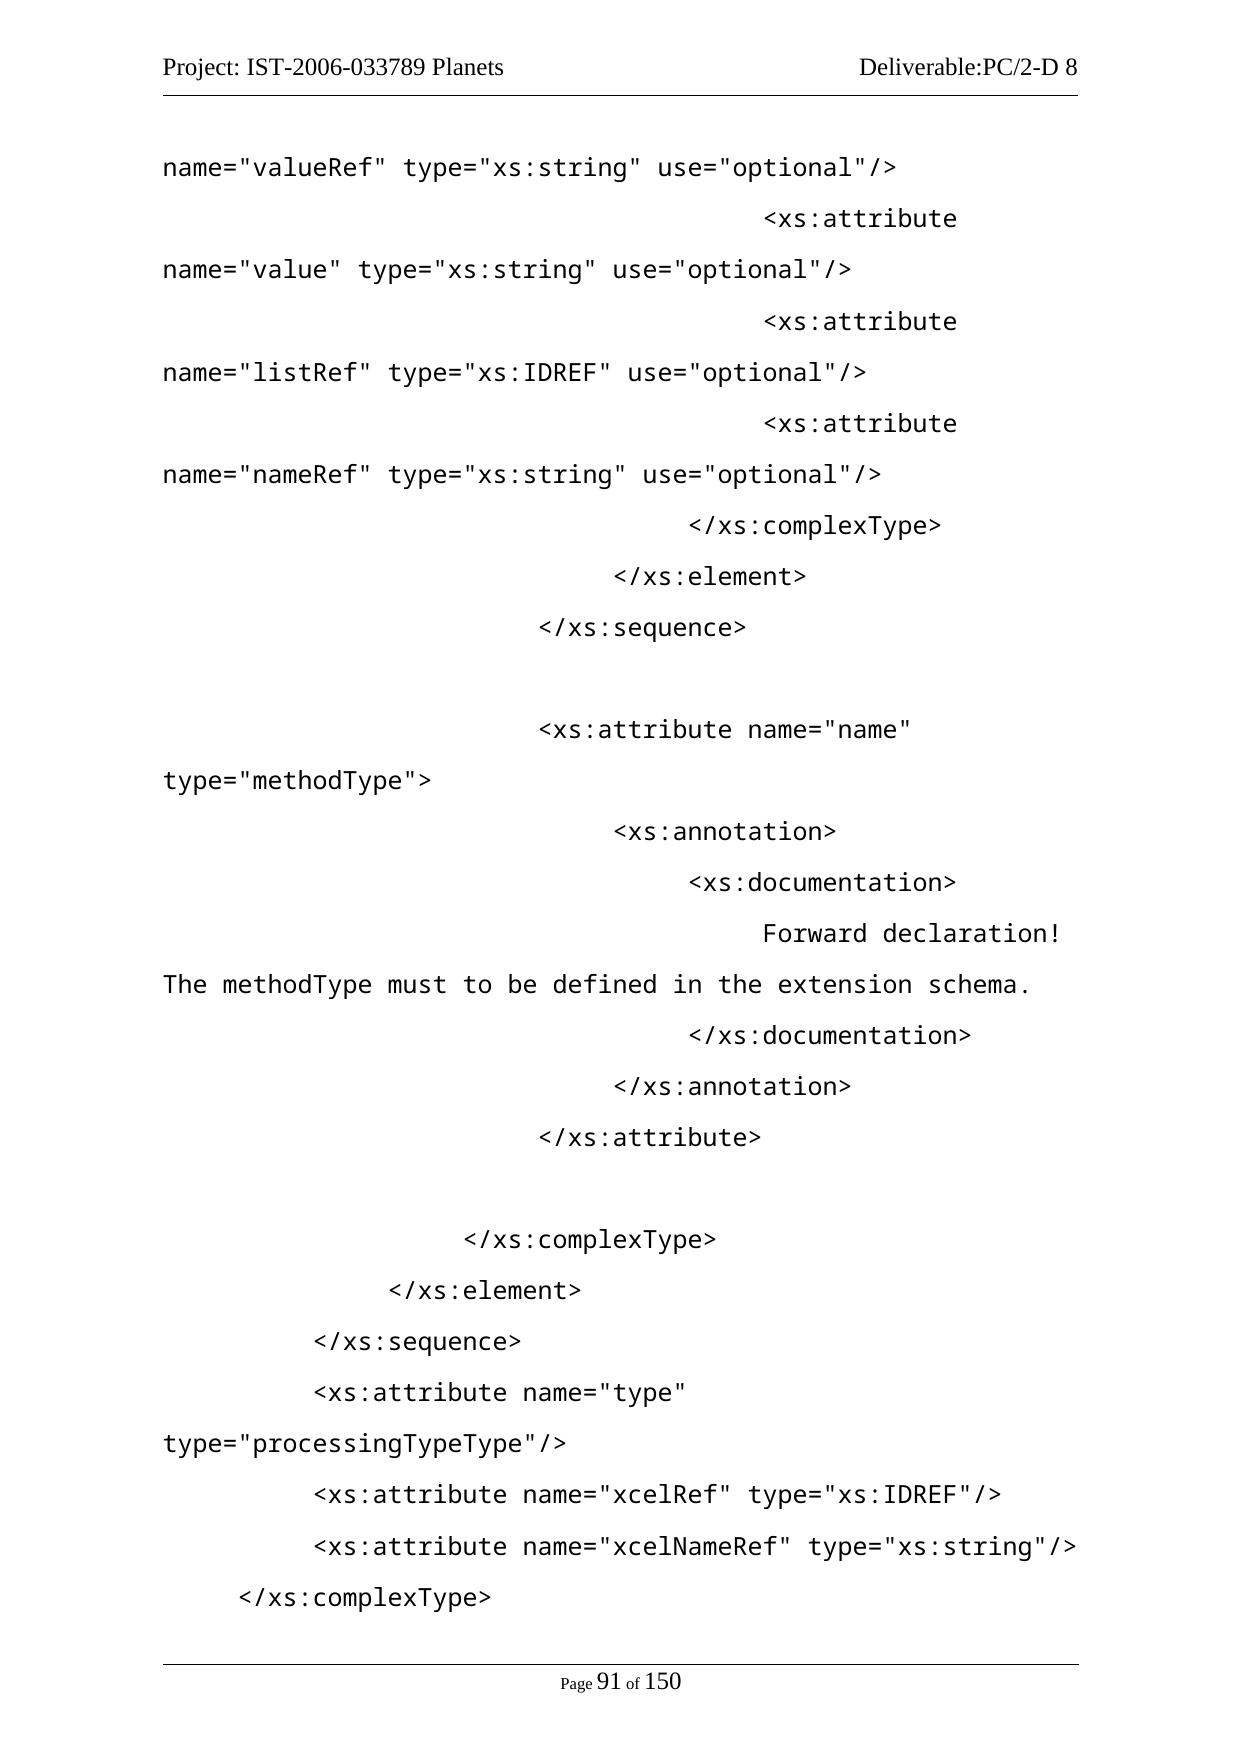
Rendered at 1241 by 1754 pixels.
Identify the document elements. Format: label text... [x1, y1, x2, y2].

text </xs:element> [162, 558, 1078, 592]
text <xs:attribute name="type" type="processingTypeType"/> [162, 1375, 1078, 1460]
text <xs:annotation> [162, 813, 1078, 848]
text <xs:attribute name="xcelNameRef" type="xs:string"/> [162, 1528, 1078, 1562]
text </xs:sequence> [162, 1324, 1078, 1358]
text <xs:attribute name="listRef" type="xs:IDREF" use="optional"/> [162, 303, 1078, 388]
text </xs:complexType> [162, 1579, 1078, 1613]
text </xs:documentation> [162, 1018, 1078, 1052]
text <xs:attribute name="xcelRef" type="xs:IDREF"/> [162, 1477, 1078, 1511]
text </xs:attribute> [162, 1120, 1078, 1154]
text name="valueRef" type="xs:string" use="optional"/> [162, 150, 1078, 184]
text <xs:attribute name="value" type="xs:string" use="optional"/> [162, 201, 1078, 286]
text <xs:documentation> [162, 864, 1078, 899]
text </xs:annotation> [162, 1069, 1078, 1103]
text Forward declaration! The methodType must to be defined in the extension schema. [162, 916, 1078, 1001]
text </xs:complexType> [162, 507, 1078, 541]
text </xs:complexType> [162, 1222, 1078, 1256]
text <xs:attribute name="name" type="methodType"> [162, 711, 1078, 797]
text </xs:element> [162, 1273, 1078, 1307]
text </xs:sequence> [162, 609, 1078, 643]
text <xs:attribute name="nameRef" type="xs:string" use="optional"/> [162, 405, 1078, 490]
